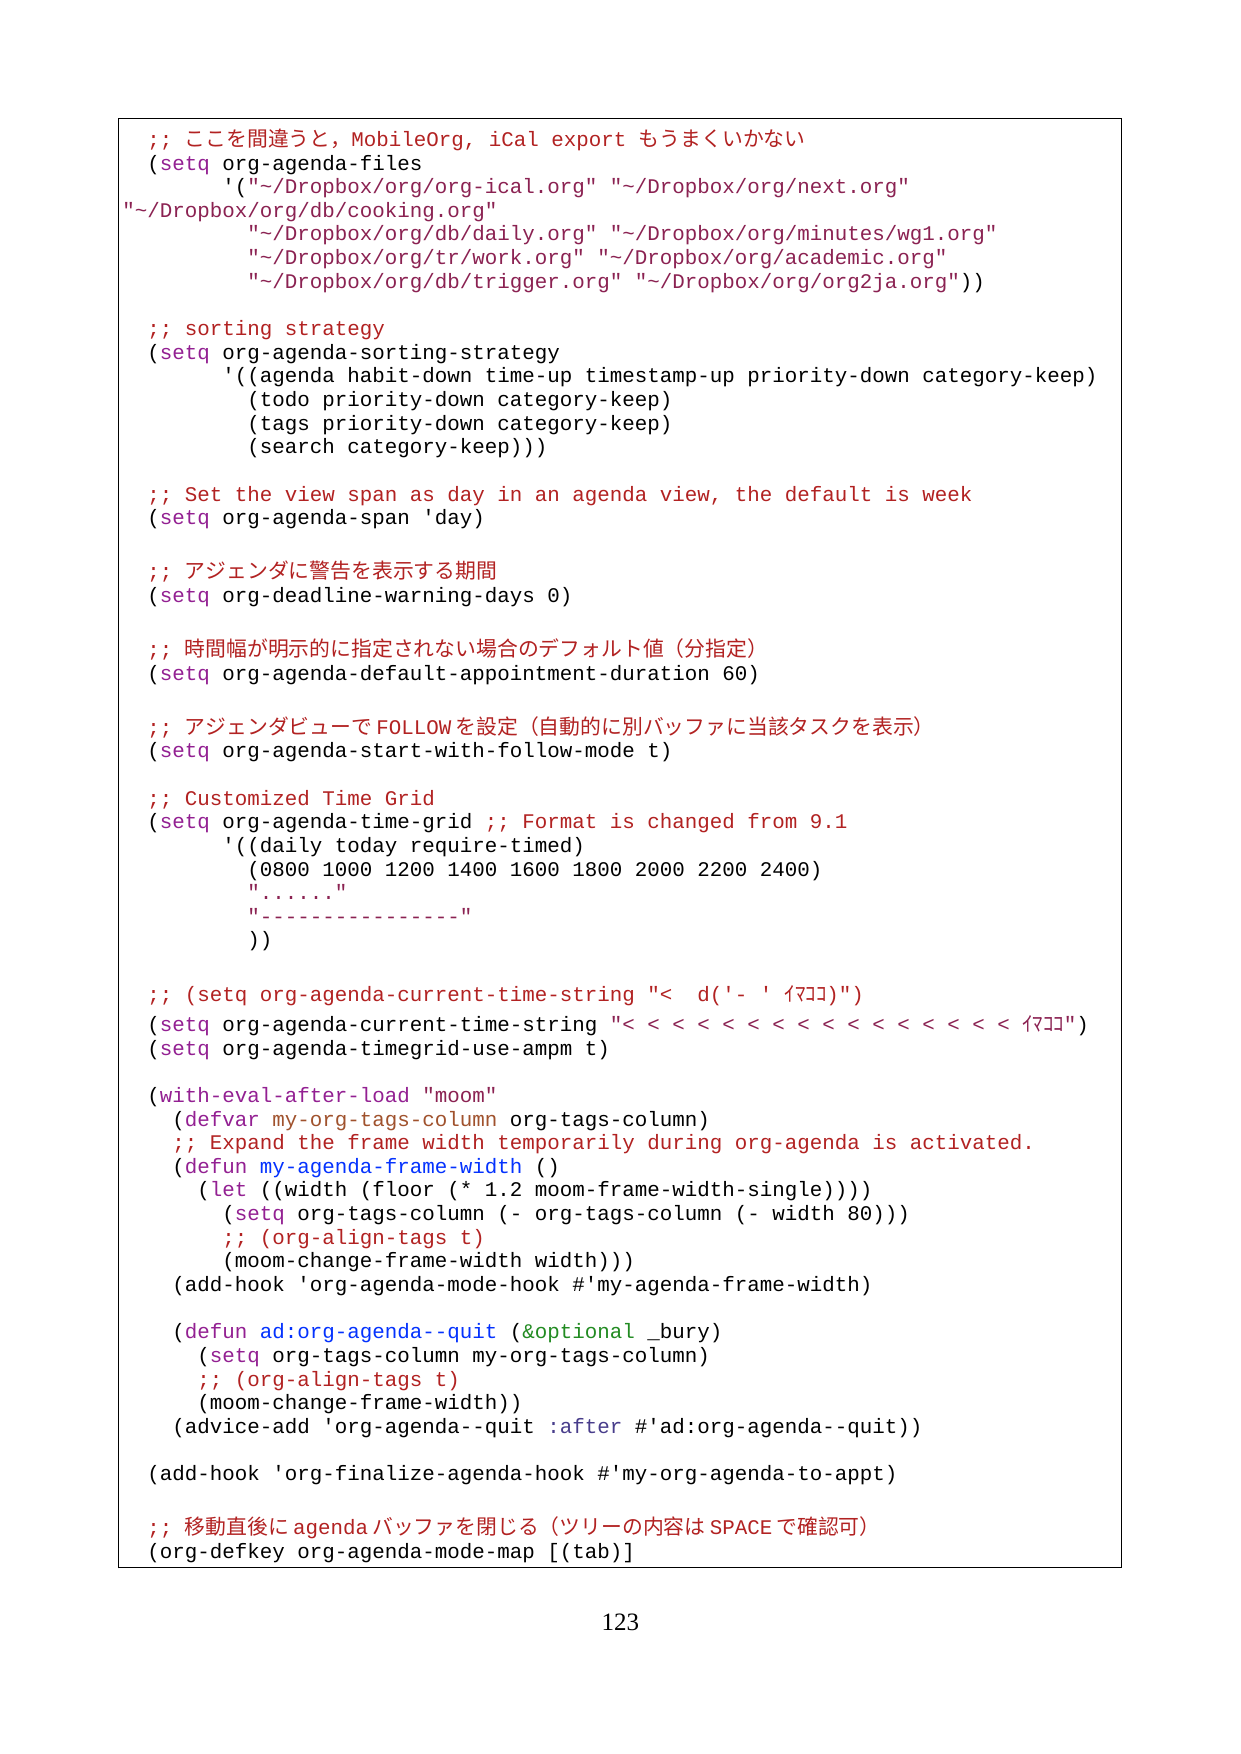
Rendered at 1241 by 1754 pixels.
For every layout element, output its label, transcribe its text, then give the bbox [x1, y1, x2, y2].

text (todo priority-down category-keep) [119, 385, 1121, 409]
text (setq org-agenda-files [119, 148, 1121, 172]
text (0800 1000 1200 1400 1600 1800 2000 2200 2400) [119, 854, 1121, 878]
text (setq org-agenda-current-time-string "< < < < < < < < < < < < < < < < ｲﾏｺｺ") [119, 1003, 1121, 1034]
text (defvar my-org-tags-column org-tags-column) [119, 1104, 1121, 1128]
text (org-defkey org-agenda-mode-map [(tab)] [119, 1537, 1121, 1567]
text ;; Customized Time Grid [119, 784, 1121, 807]
text "~/Dropbox/org/db/trigger.org" "~/Dropbox/org/org2ja.org")) [119, 267, 1121, 290]
text (setq org-agenda-time-grid ;; Format is changed from 9.1 [119, 807, 1121, 831]
text ;; アジェンダビューでFOLLOWを設定（自動的に別バッファに当該タスクを表示） [119, 706, 1121, 736]
text ;; アジェンダに警告を表示する期間 [119, 551, 1121, 581]
text (add-hook 'org-finalize-agenda-hook #'my-org-agenda-to-appt) [119, 1459, 1121, 1483]
text '((agenda habit-down time-up timestamp-up priority-down category-keep) [119, 361, 1121, 385]
text ;; Expand the frame width temporarily during org-agenda is activated. [119, 1128, 1121, 1152]
text (setq org-agenda-timegrid-use-ampm t) [119, 1034, 1121, 1057]
text ;; (org-align-tags t) [119, 1223, 1121, 1246]
text (setq org-deadline-warning-days 0) [119, 581, 1121, 604]
text (defun ad:org-agenda--quit (&optional _bury) [119, 1317, 1121, 1341]
text (setq org-agenda-span 'day) [119, 503, 1121, 527]
text ;; Set the view span as day in an agenda view, the default is week [119, 479, 1121, 503]
text (setq org-tags-column (- org-tags-column (- width 80))) [119, 1199, 1121, 1223]
text (moom-change-frame-width width))) [119, 1246, 1121, 1270]
text "----------------" [119, 902, 1121, 926]
text "~/Dropbox/org/db/daily.org" "~/Dropbox/org/minutes/wg1.org" [119, 219, 1121, 243]
text (with-eval-after-load "moom" [119, 1081, 1121, 1104]
text )) [119, 926, 1121, 949]
text (let ((width (floor (* 1.2 moom-frame-width-single)))) [119, 1176, 1121, 1199]
text (add-hook 'org-agenda-mode-hook #'my-agenda-frame-width) [119, 1270, 1121, 1294]
text ;; 時間幅が明示的に指定されない場合のデフォルト値（分指定） [119, 628, 1121, 659]
text '("~/Dropbox/org/org-ical.org" "~/Dropbox/org/next.org" "~/Dropbox/org/db/cooking.org" [119, 172, 1121, 219]
text (moom-change-frame-width)) [119, 1388, 1121, 1412]
text (tags priority-down category-keep) [119, 409, 1121, 432]
text '((daily today require-timed) [119, 831, 1121, 854]
text (setq org-tags-column my-org-tags-column) [119, 1341, 1121, 1365]
text ;; ここを間違うと，MobileOrg, iCal export もうまくいかない [119, 119, 1121, 148]
text (setq org-agenda-sorting-strategy [119, 338, 1121, 361]
text (defun my-agenda-frame-width () [119, 1152, 1121, 1176]
text ;; sorting strategy [119, 314, 1121, 338]
text "......" [119, 878, 1121, 902]
text (setq org-agenda-start-with-follow-mode t) [119, 736, 1121, 760]
text (advice-add 'org-agenda--quit :after #'ad:org-agenda--quit)) [119, 1412, 1121, 1436]
text ;; 移動直後にagendaバッファを閉じる（ツリーの内容はSPACEで確認可） [119, 1507, 1121, 1537]
text (setq org-agenda-default-appointment-duration 60) [119, 659, 1121, 682]
text "~/Dropbox/org/tr/work.org" "~/Dropbox/org/academic.org" [119, 243, 1121, 267]
text ;; (setq org-agenda-current-time-string "< d('- ' ｲﾏｺｺ)") [119, 973, 1121, 1003]
text ;; (org-align-tags t) [119, 1365, 1121, 1388]
text (search category-keep))) [119, 432, 1121, 456]
